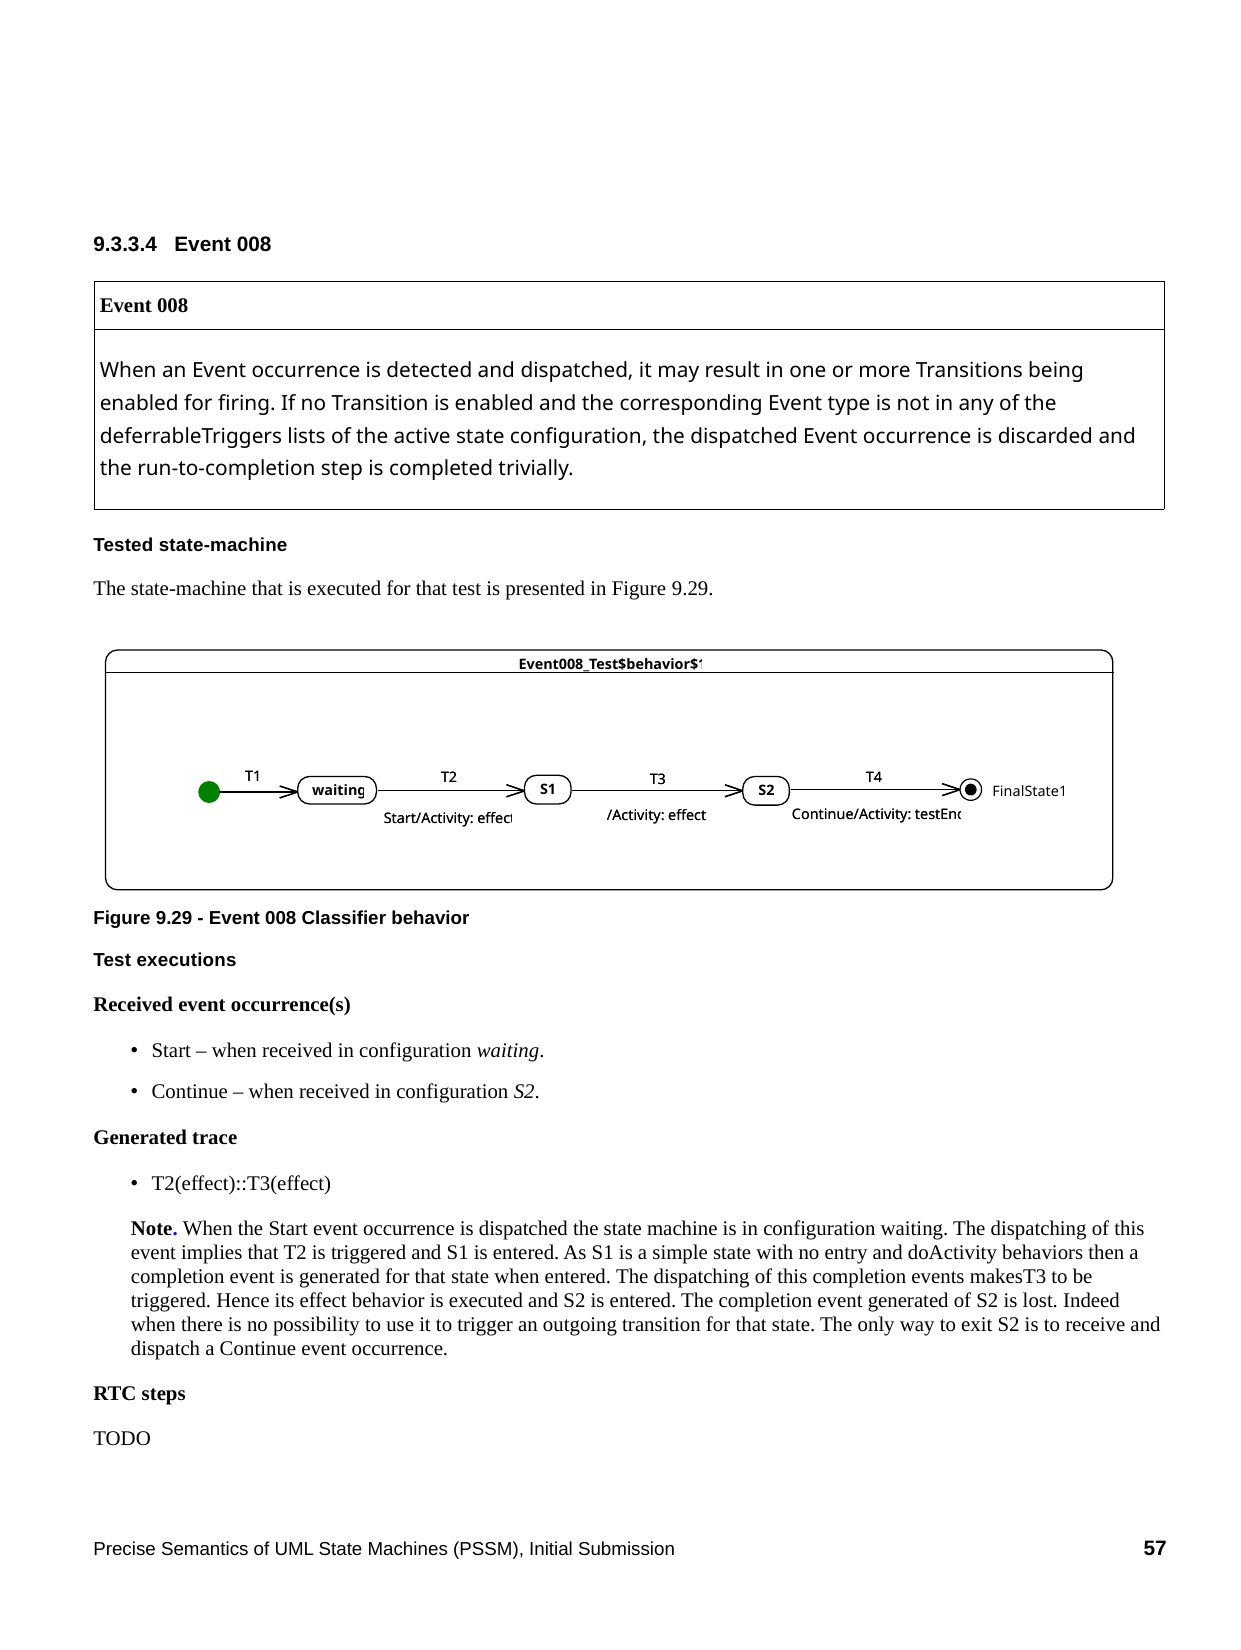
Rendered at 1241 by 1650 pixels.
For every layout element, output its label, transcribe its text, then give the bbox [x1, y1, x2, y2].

text Note. When the Start event occurrence is dispatched the state machine is in configuration waiting. The dispatching of this event implies that T2 is triggered and S1 is entered. As S1 is a simple state with no entry and doActivity behaviors then a completion event is generated for that state when entered. The dispatching of this completion events makesT3 to be triggered. Hence its effect behavior is executed and S2 is entered. The completion event generated of S2 is lost. Indeed when there is no possibility to use it to trigger an outgoing transition for that state. The only way to exit S2 is to receive and dispatch a Continue event occurrence. [131, 1216, 1164, 1360]
table_cell When an Event occurrence is detected and dispatched, it may result in one or more Transitions being enabled for firing. If no Transition is enabled and the corresponding Event type is not in any of the deferrableTriggers lists of the active state configuration, the dispatched Event occurrence is discarded and the run-to-completion step is completed trivially. [95, 330, 1164, 509]
subtitle Event 008 [93, 231, 1164, 256]
table_header Event 008 [95, 282, 1164, 329]
text The state-machine that is executed for that test is presented in Figure 9.29. [93, 576, 1164, 600]
text Received event occurrence(s) [93, 992, 1164, 1016]
text TODO [93, 1426, 1164, 1450]
list Start – when received in configuration waiting. [131, 1037, 1164, 1062]
subtitle Test executions [93, 625, 1164, 971]
list Continue – when received in configuration S2. [131, 1078, 1164, 1103]
text RTC steps [93, 1381, 1164, 1405]
subtitle Tested state-machine [93, 534, 1164, 555]
list T2(effect)::T3(effect) [131, 1170, 1164, 1195]
text Figure 9.29 - Event 008 Classifier behavior [93, 637, 1127, 928]
text Generated trace [93, 1124, 1164, 1149]
